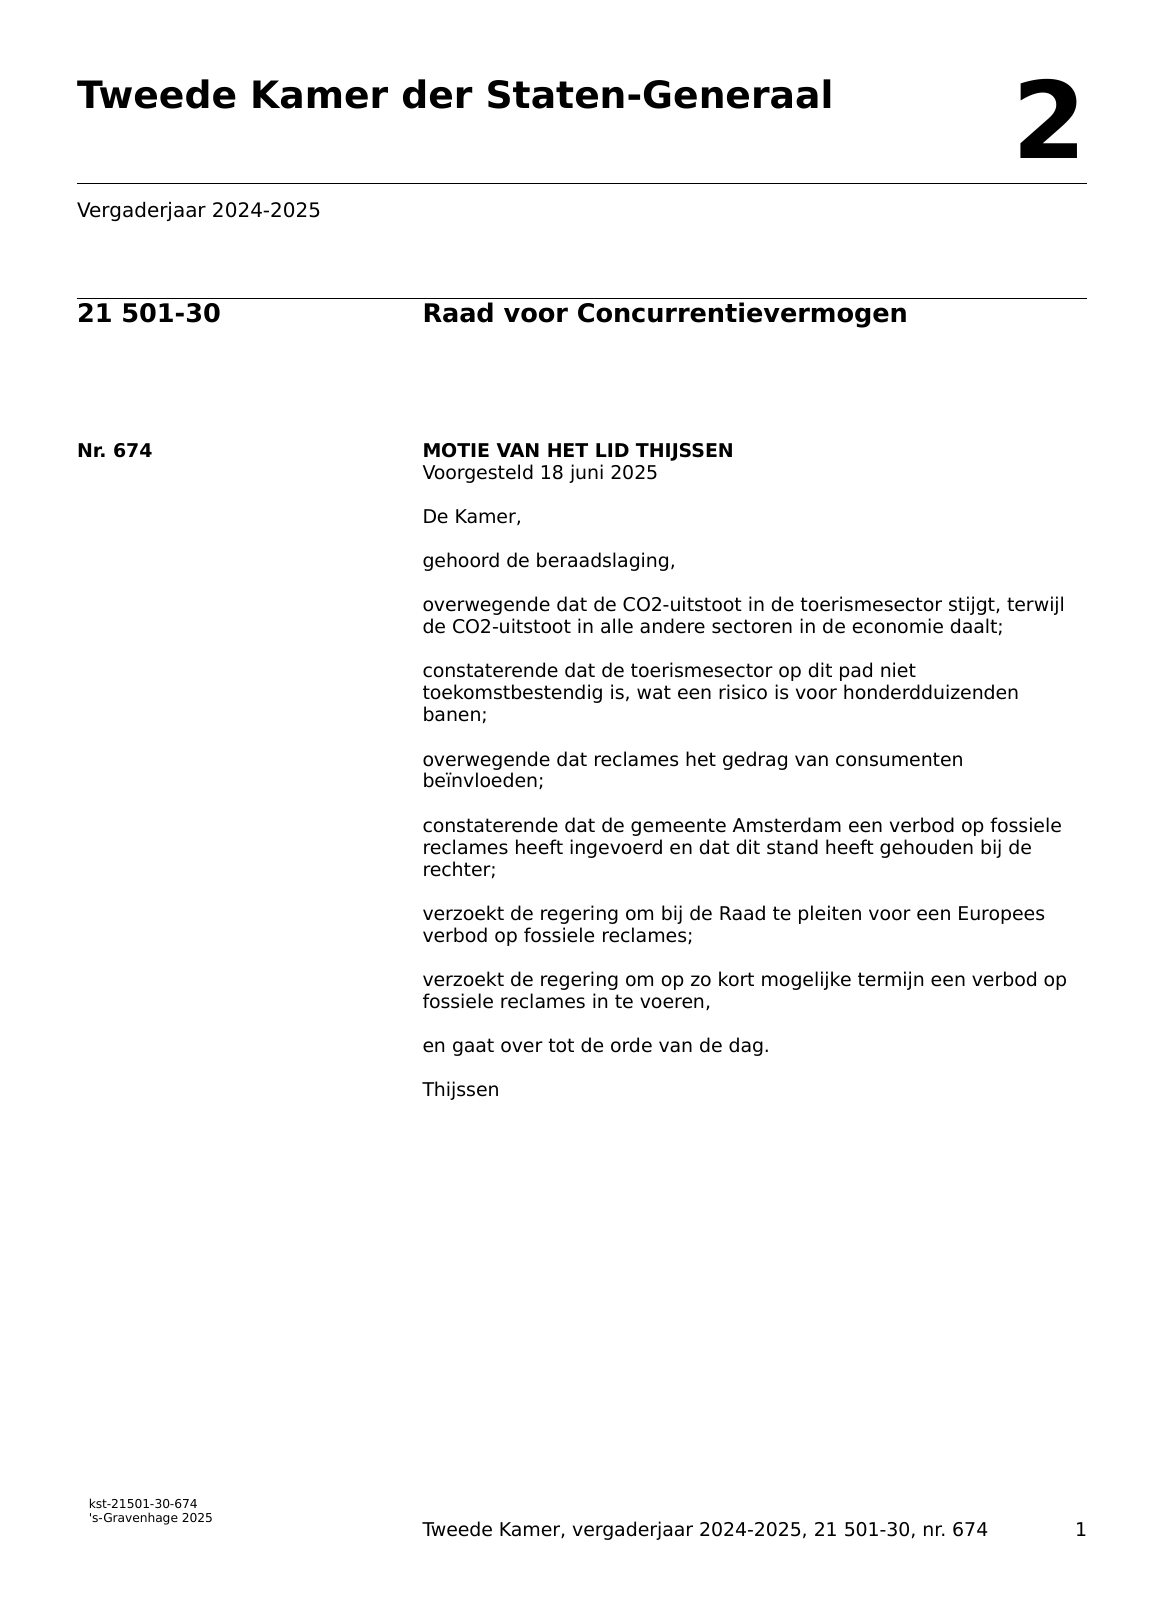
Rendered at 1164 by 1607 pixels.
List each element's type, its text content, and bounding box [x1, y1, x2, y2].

subtitle 21 501-30 Raad voor Concurrentievermogen [77, 299, 1087, 329]
table_header 2 [886, 59, 1087, 183]
text verzoekt de regering om bij de Raad te pleiten voor een Europees verbod op fossiele reclames; [422, 903, 1087, 947]
text Thijssen [422, 1079, 1087, 1101]
subtitle Nr. 674 MOTIE VAN HET LID THIJSSEN [77, 440, 1087, 462]
text verzoekt de regering om op zo kort mogelijke termijn een verbod op fossiele reclames in te voeren, [422, 969, 1087, 1013]
text 's-Gravenhage 2025 [88, 1511, 323, 1525]
text Voorgesteld 18 juni 2025 [422, 462, 1087, 484]
text constaterende dat de toerismesector op dit pad niet toekomstbestendig is, wat een risico is voor honderdduizenden banen; [422, 660, 1087, 726]
text gehoord de beraadslaging, [422, 550, 1087, 572]
table_cell Vergaderjaar 2024-2025 [77, 184, 1087, 298]
text De Kamer, [422, 506, 1087, 528]
table_header Tweede Kamer der Staten-Generaal [77, 59, 886, 183]
text kst-21501-30-674 [88, 1497, 323, 1511]
text en gaat over tot de orde van de dag. [422, 1035, 1087, 1057]
text overwegende dat de CO2-uitstoot in de toerismesector stijgt, terwijl de CO2-uitstoot in alle andere sectoren in de economie daalt; [422, 594, 1087, 638]
text overwegende dat reclames het gedrag van consumenten beïnvloeden; [422, 748, 1087, 792]
text constaterende dat de gemeente Amsterdam een verbod op fossiele reclames heeft ingevoerd en dat dit stand heeft gehouden bij de rechter; [422, 814, 1087, 881]
